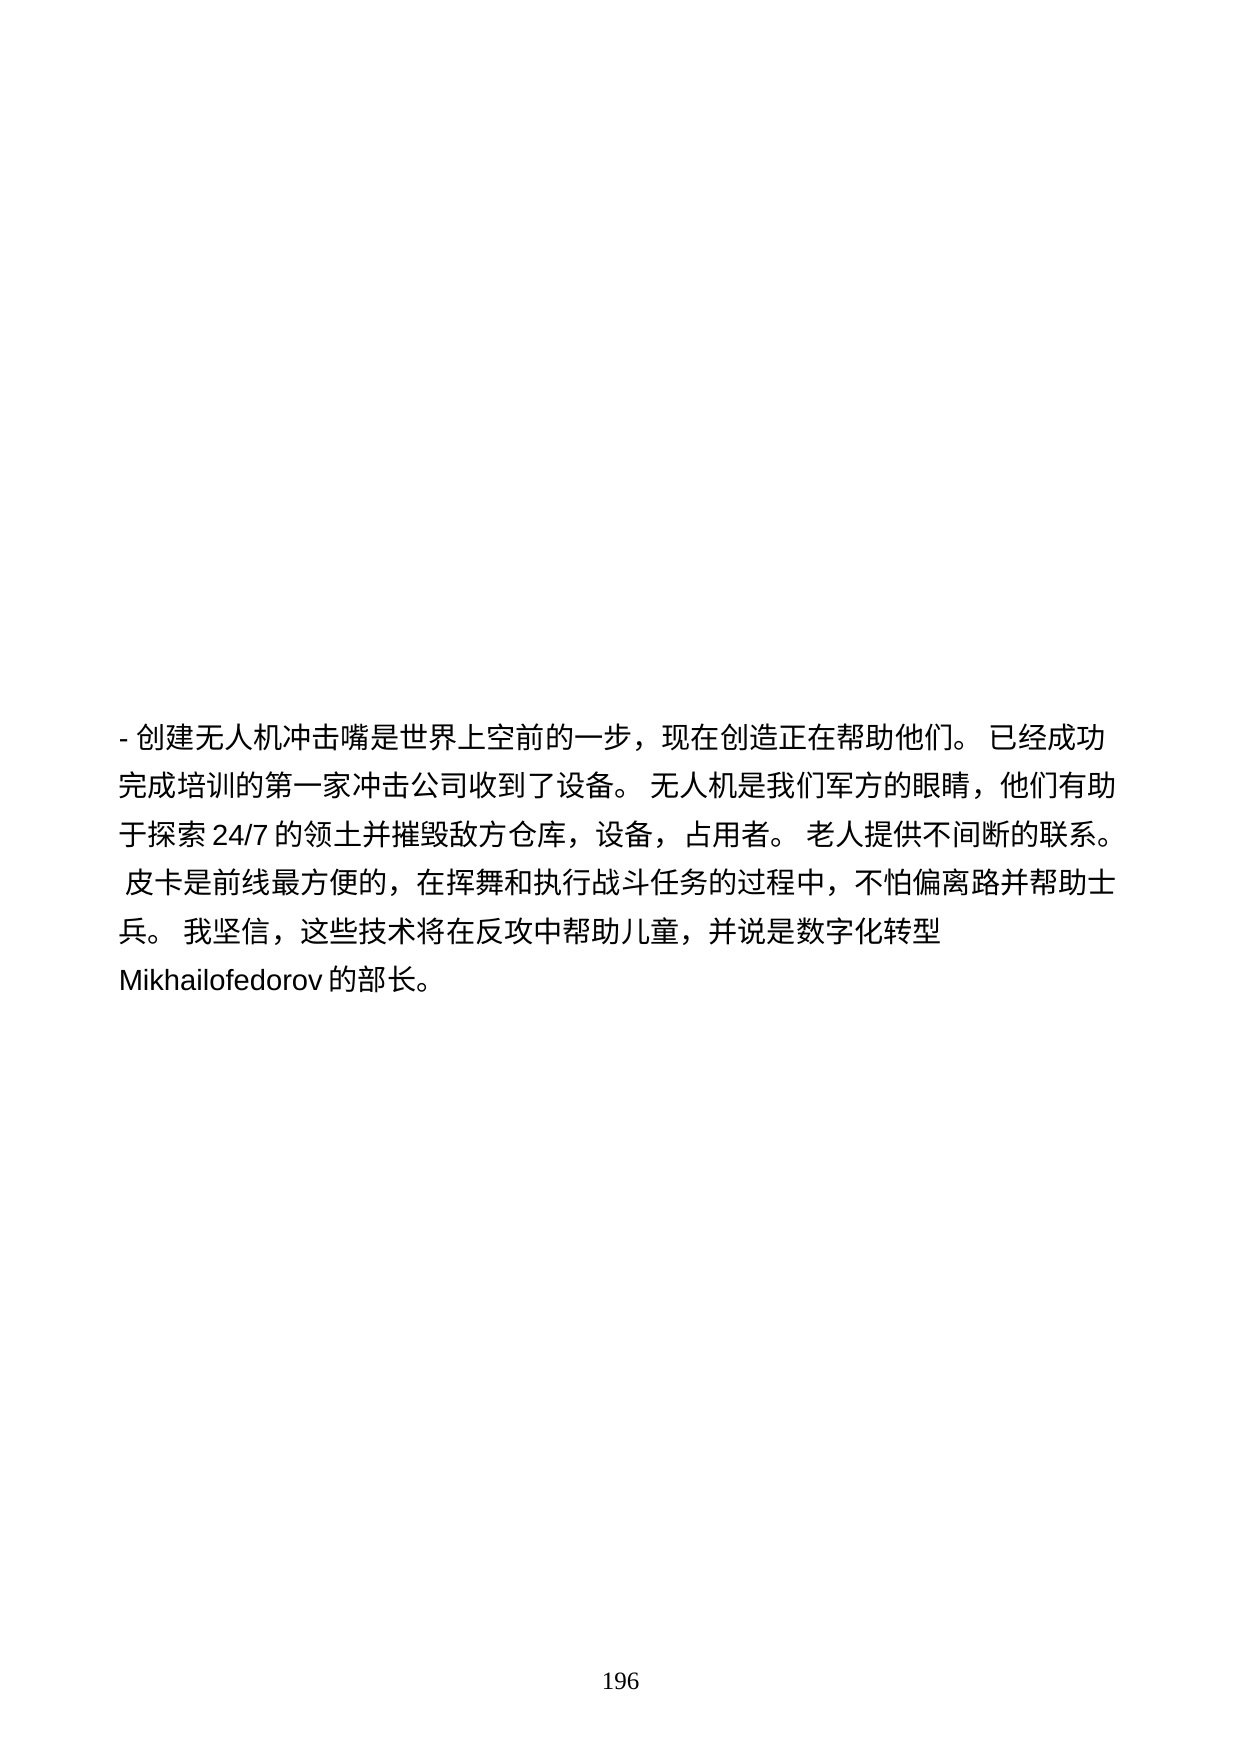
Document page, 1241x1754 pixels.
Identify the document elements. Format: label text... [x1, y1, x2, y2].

text - 创建无人机冲击嘴是世界上空前的一步，现在创造正在帮助他们。 已经成功完成培训的第一家冲击公司收到了设备。 无人机是我们军方的眼睛，他们有助于探索24/7的领土并摧毁敌方仓库，设备，占用者。 老人提供不间断的联系。 皮卡是前线最方便的，在挥舞和执行战斗任务的过程中，不怕偏离路并帮助士兵。 我坚信，这些技术将在反攻中帮助儿童，并说是数字化转型Mikhailofedorov的部长。 [118, 118, 1122, 999]
